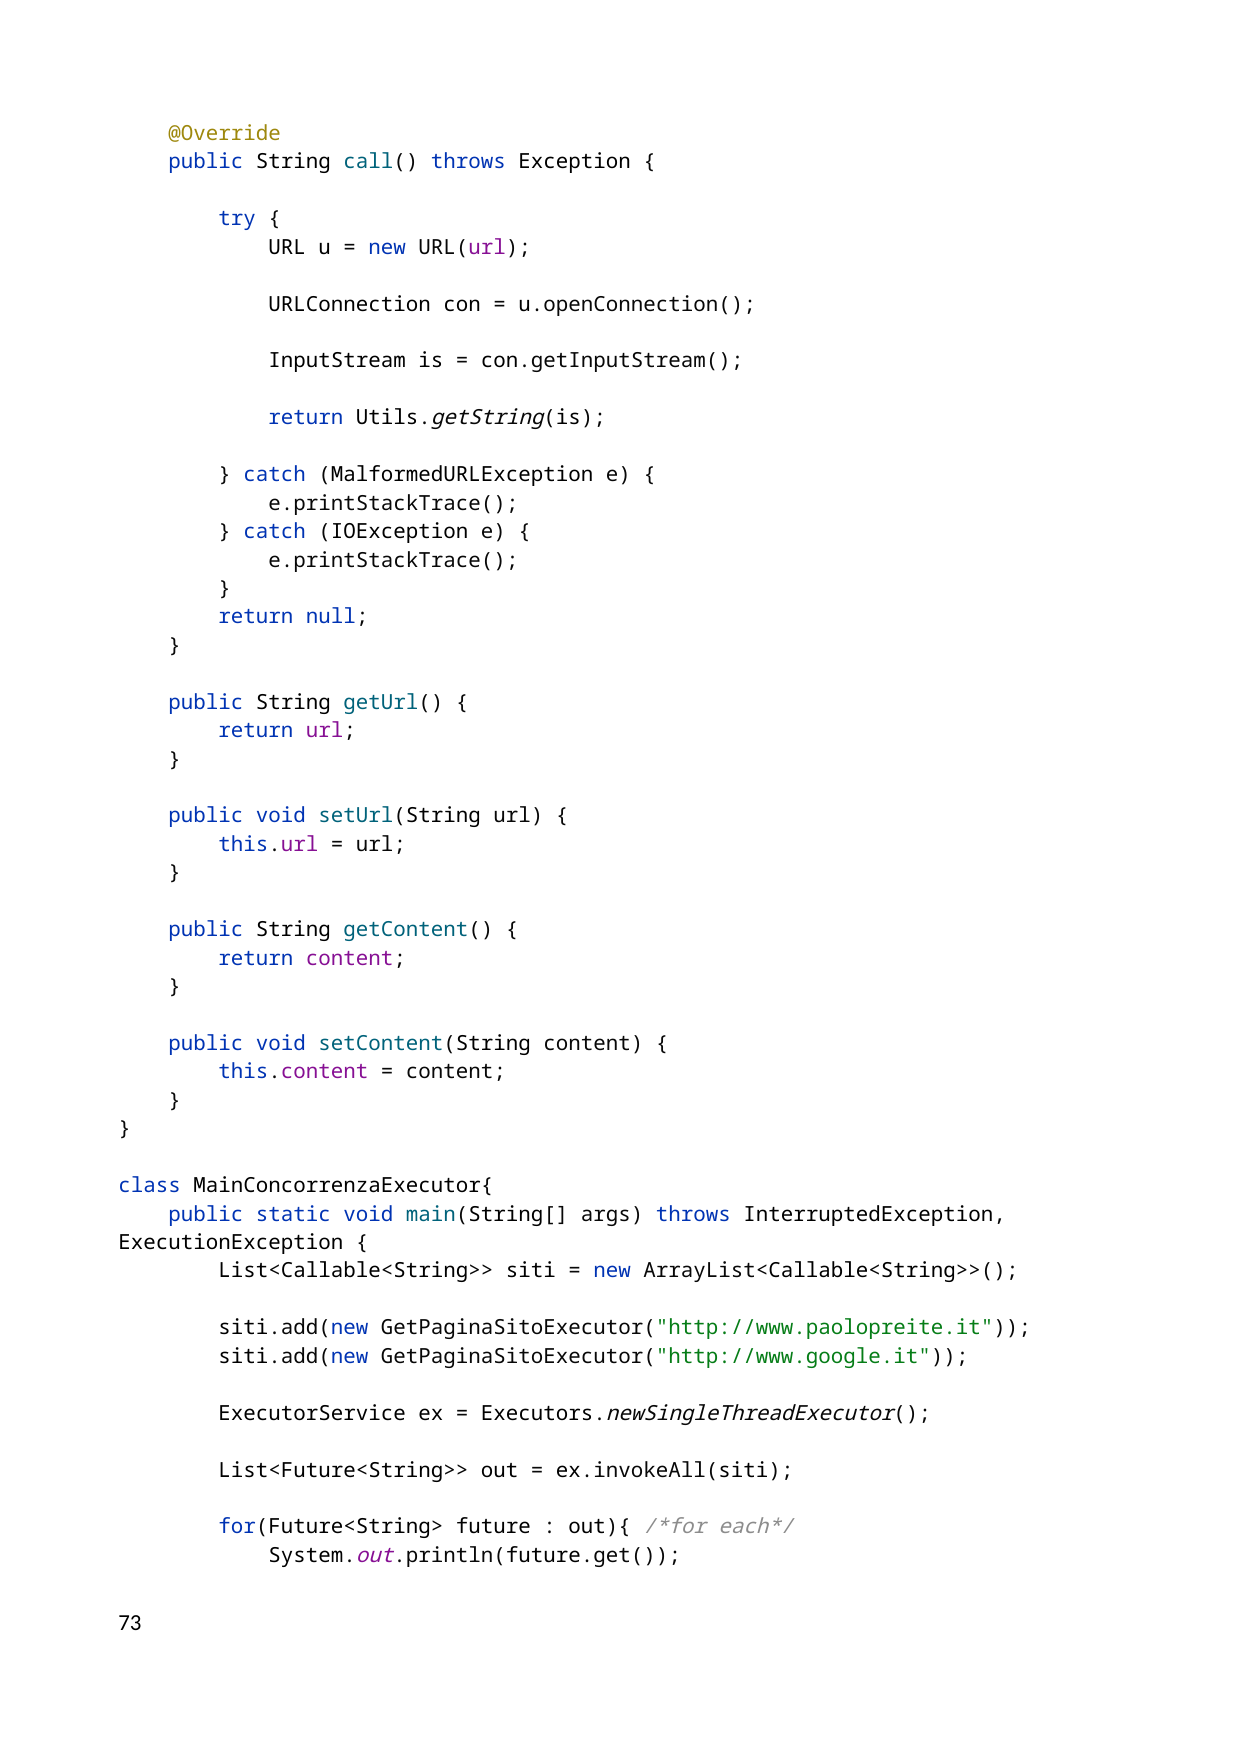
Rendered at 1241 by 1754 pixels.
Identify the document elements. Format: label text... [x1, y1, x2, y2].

text @Override public String call() throws Exception { try { URL u = new URL(url); URLConnection con = u.openConnection(); InputStream is = con.getInputStream(); return Utils.getString(is); } catch (MalformedURLException e) { e.printStackTrace(); } catch (IOException e) { e.printStackTrace(); } return null; } public String getUrl() { return url; } public void setUrl(String url) { this.url = url; } public String getContent() { return content; } public void setContent(String content) { this.content = content; } } class MainConcorrenzaExecutor{ public static void main(String[] args) throws InterruptedException, ExecutionException { List<Callable<String>> siti = new ArrayList<Callable<String>>(); siti.add(new GetPaginaSitoExecutor("http://www.paolopreite.it")); siti.add(new GetPaginaSitoExecutor("http://www.google.it")); ExecutorService ex = Executors.newSingleThreadExecutor(); List<Future<String>> out = ex.invokeAll(siti); for(Future<String> future : out){ /*for each*/ System.out.println(future.get()); [118, 118, 1122, 1568]
